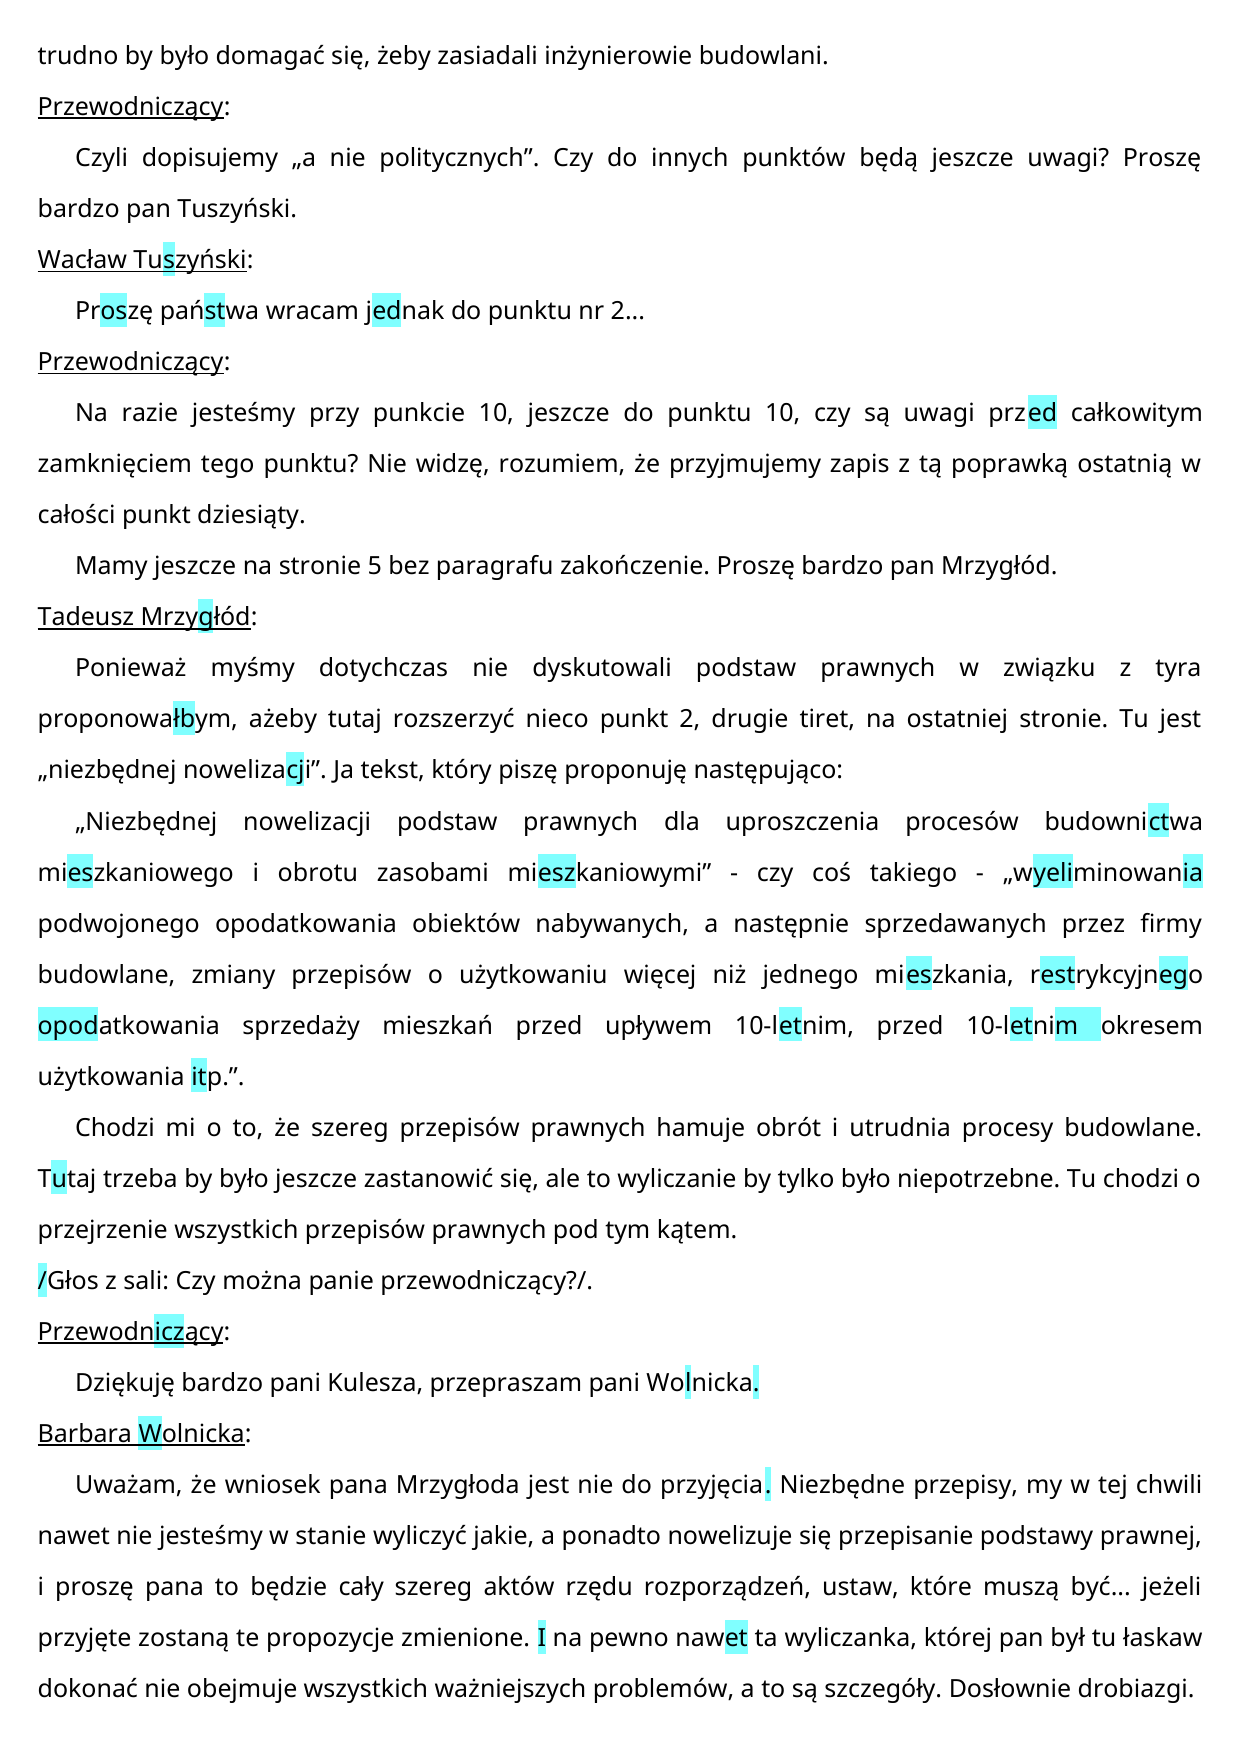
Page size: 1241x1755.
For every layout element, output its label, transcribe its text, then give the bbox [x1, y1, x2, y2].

text Dziękuję bardzo pani Kulesza, przepraszam pani Wolnicka. [37, 1364, 1203, 1399]
text Czyli dopisujemy „a nie politycznych”. Czy do innych punktów będą jeszcze uwagi? Proszę bardzo pan Tuszyński. [37, 139, 1203, 225]
text Barbara Wolnicka: [37, 1416, 1203, 1450]
text Proszę państwa wracam jednak do punktu nr 2... [37, 293, 1203, 327]
text Uważam, że wniosek pana Mrzygłoda jest nie do przyjęcia. Niezbędne przepisy, my w tej chwili nawet nie jesteśmy w stanie wyliczyć jakie, a ponadto nowelizuje się przepisanie podstawy prawnej, i proszę pana to będzie cały szereg aktów rzędu rozporządzeń, ustaw, które muszą być... jeżeli przyjęte zostaną te propozycje zmienione. I na pewno nawet ta wyliczanka, której pan był tu łaskaw dokonać nie obejmuje wszystkich ważniejszych problemów, a to są szczegóły. Dosłownie drobiazgi. [37, 1467, 1203, 1705]
text Przewodniczący: [37, 88, 1203, 123]
text Przewodniczący: [37, 344, 1203, 378]
text Mamy jeszcze na stronie 5 bez paragrafu zakończenie. Proszę bardzo pan Mrzygłód. [37, 548, 1203, 582]
text /Głos z sali: Czy można panie przewodniczący?/. [37, 1262, 1203, 1297]
text Wacław Tuszyński: [37, 242, 1203, 276]
text Tadeusz Mrzygłód: [37, 599, 1203, 633]
text Na razie jesteśmy przy punkcie 10, jeszcze do punktu 10, czy są uwagi przed całkowitym zamknięciem tego punktu? Nie widzę, rozumiem, że przyjmujemy zapis z tą poprawką ostatnią w całości punkt dziesiąty. [37, 395, 1203, 531]
text Chodzi mi o to, że szereg przepisów prawnych hamuje obrót i utrudnia procesy budowlane. Tutaj trzeba by było jeszcze zastanowić się, ale to wyliczanie by tylko było niepotrzebne. Tu chodzi o przejrzenie wszystkich przepisów prawnych pod tym kątem. [37, 1109, 1203, 1246]
text Ponieważ myśmy dotychczas nie dyskutowali podstaw prawnych w związku z tyra proponowałbym, ażeby tutaj rozszerzyć nieco punkt 2, drugie tiret, na ostatniej stronie. Tu jest „niezbędnej nowelizacji”. Ja tekst, który piszę proponuję następująco: [37, 650, 1203, 786]
text trudno by było domagać się, żeby zasiadali inżynierowie budowlani. [37, 37, 1203, 72]
text „Niezbędnej nowelizacji podstaw prawnych dla uproszczenia procesów budownictwa mieszkaniowego i obrotu zasobami mieszkaniowymi” - czy coś takiego - „wyeliminowania podwojonego opodatkowania obiektów nabywanych, a następnie sprzedawanych przez firmy budowlane, zmiany przepisów o użytkowaniu więcej niż jednego mieszkania, restrykcyjnego opodatkowania sprzedaży mieszkań przed upływem 10-letnim, przed 10-letnim okresem użytkowania itp.”. [37, 803, 1203, 1092]
text Przewodniczący: [37, 1313, 1203, 1348]
